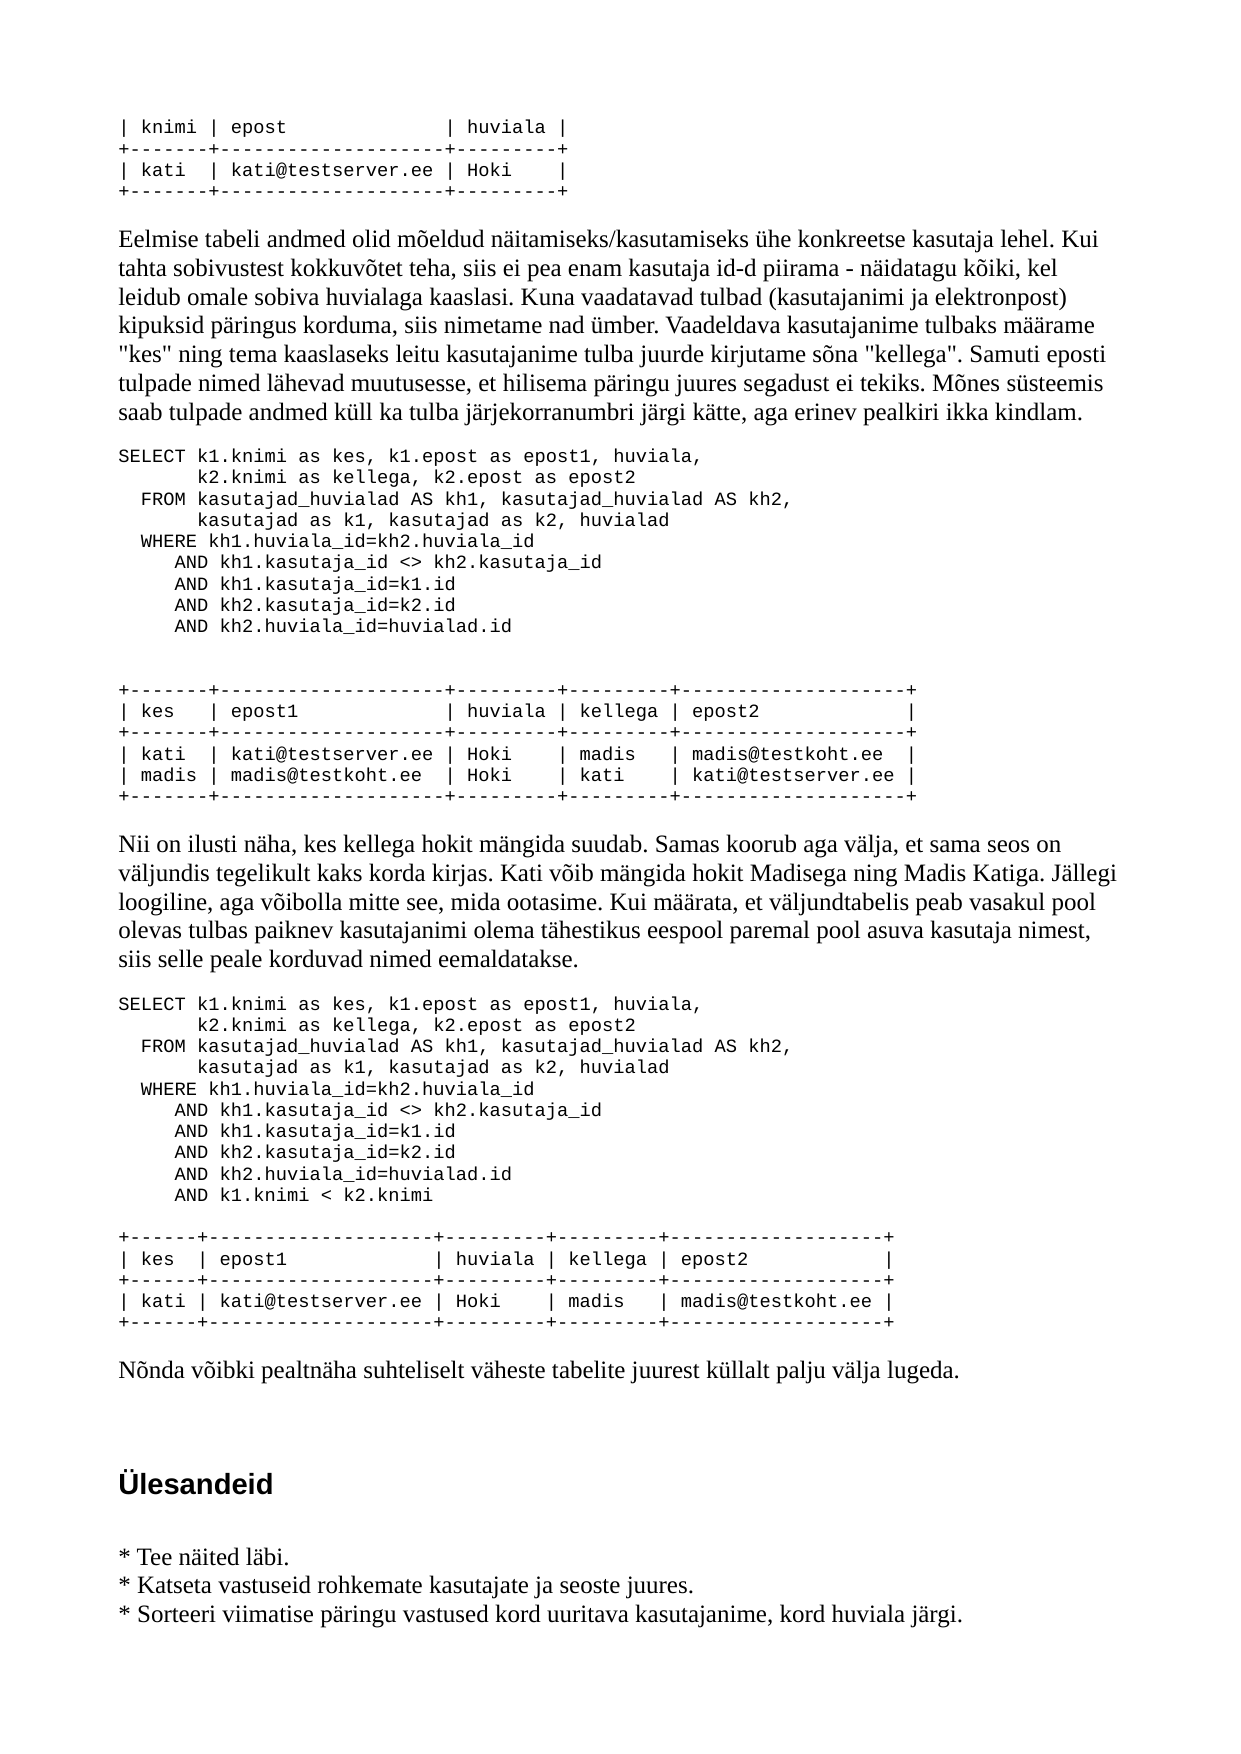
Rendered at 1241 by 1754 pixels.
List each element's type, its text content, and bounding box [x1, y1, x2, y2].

text kasutajad as k1, kasutajad as k2, huvialad [118, 511, 1122, 532]
text * Katseta vastuseid rohkemate kasutajate ja seoste juures. [118, 1570, 1122, 1599]
text AND kh2.huviala_id=huvialad.id [118, 1164, 1122, 1186]
text +-------+--------------------+---------+---------+--------------------+ [118, 787, 1122, 808]
text WHERE kh1.huviala_id=kh2.huviala_id [118, 1079, 1122, 1101]
text SELECT k1.knimi as kes, k1.epost as epost1, huviala, [118, 447, 1122, 468]
text SELECT k1.knimi as kes, k1.epost as epost1, huviala, [118, 994, 1122, 1016]
text k2.knimi as kellega, k2.epost as epost2 [118, 468, 1122, 489]
text +------+--------------------+---------+---------+-------------------+ [118, 1313, 1122, 1334]
text AND kh2.huviala_id=huvialad.id [118, 617, 1122, 638]
text | kati | kati@testserver.ee | Hoki | madis | madis@testkoht.ee | [118, 1292, 1122, 1313]
text AND kh2.kasutaja_id=k2.id [118, 596, 1122, 617]
text +------+--------------------+---------+---------+-------------------+ [118, 1271, 1122, 1292]
text +-------+--------------------+---------+ [118, 182, 1122, 203]
text | kati | kati@testserver.ee | Hoki | madis | madis@testkoht.ee | [118, 744, 1122, 766]
text FROM kasutajad_huvialad AS kh1, kasutajad_huvialad AS kh2, [118, 489, 1122, 511]
text * Sorteeri viimatise päringu vastused kord uuritava kasutajanime, kord huviala järgi. [118, 1599, 1122, 1628]
text +-------+--------------------+---------+---------+--------------------+ [118, 723, 1122, 744]
text Nii on ilusti näha, kes kellega hokit mängida suudab. Samas koorub aga välja, et sama seos on väljundis tegelikult kaks korda kirjas. Kati võib mängida hokit Madisega ning Madis Katiga. Jällegi loogiline, aga võibolla mitte see, mida ootasime. Kui määrata, et väljundtabelis peab vasakul pool olevas tulbas paiknev kasutajanimi olema tähestikus eespool paremal pool asuva kasutaja nimest, siis selle peale korduvad nimed eemaldatakse. [118, 829, 1122, 973]
text | madis | madis@testkoht.ee | Hoki | kati | kati@testserver.ee | [118, 766, 1122, 787]
text AND kh2.kasutaja_id=k2.id [118, 1143, 1122, 1164]
text AND k1.knimi < k2.knimi [118, 1186, 1122, 1207]
text Eelmise tabeli andmed olid mõeldud näitamiseks/kasutamiseks ühe konkreetse kasutaja lehel. Kui tahta sobivustest kokkuvõtet teha, siis ei pea enam kasutaja id-d piirama - näidatagu kõiki, kel leidub omale sobiva huvialaga kaaslasi. Kuna vaadatavad tulbad (kasutajanimi ja elektronpost) kipuksid päringus korduma, siis nimetame nad ümber. Vaadeldava kasutajanime tulbaks määrame "kes" ning tema kaaslaseks leitu kasutajanime tulba juurde kirjutame sõna "kellega". Samuti eposti tulpade nimed lähevad muutusesse, et hilisema päringu juures segadust ei tekiks. Mõnes süsteemis saab tulpade andmed küll ka tulba järjekorranumbri järgi kätte, aga erinev pealkiri ikka kindlam. [118, 224, 1122, 426]
text | kes | epost1 | huviala | kellega | epost2 | [118, 702, 1122, 723]
text k2.knimi as kellega, k2.epost as epost2 [118, 1016, 1122, 1037]
text | kati | kati@testserver.ee | Hoki | [118, 161, 1122, 182]
text +-------+--------------------+---------+---------+--------------------+ [118, 681, 1122, 702]
text | kes | epost1 | huviala | kellega | epost2 | [118, 1249, 1122, 1271]
text AND kh1.kasutaja_id=k1.id [118, 1122, 1122, 1143]
text Nõnda võibki pealtnäha suhteliselt väheste tabelite juurest küllalt palju välja lugeda. [118, 1356, 1122, 1384]
text AND kh1.kasutaja_id <> kh2.kasutaja_id [118, 553, 1122, 574]
text * Tee näited läbi. [118, 1542, 1122, 1570]
text AND kh1.kasutaja_id <> kh2.kasutaja_id [118, 1101, 1122, 1122]
text | knimi | epost | huviala | [118, 118, 1122, 139]
text AND kh1.kasutaja_id=k1.id [118, 574, 1122, 596]
text WHERE kh1.huviala_id=kh2.huviala_id [118, 532, 1122, 553]
text +------+--------------------+---------+---------+-------------------+ [118, 1228, 1122, 1249]
text kasutajad as k1, kasutajad as k2, huvialad [118, 1058, 1122, 1079]
subtitle Ülesandeid [118, 1467, 1122, 1500]
text FROM kasutajad_huvialad AS kh1, kasutajad_huvialad AS kh2, [118, 1037, 1122, 1058]
text +-------+--------------------+---------+ [118, 139, 1122, 161]
